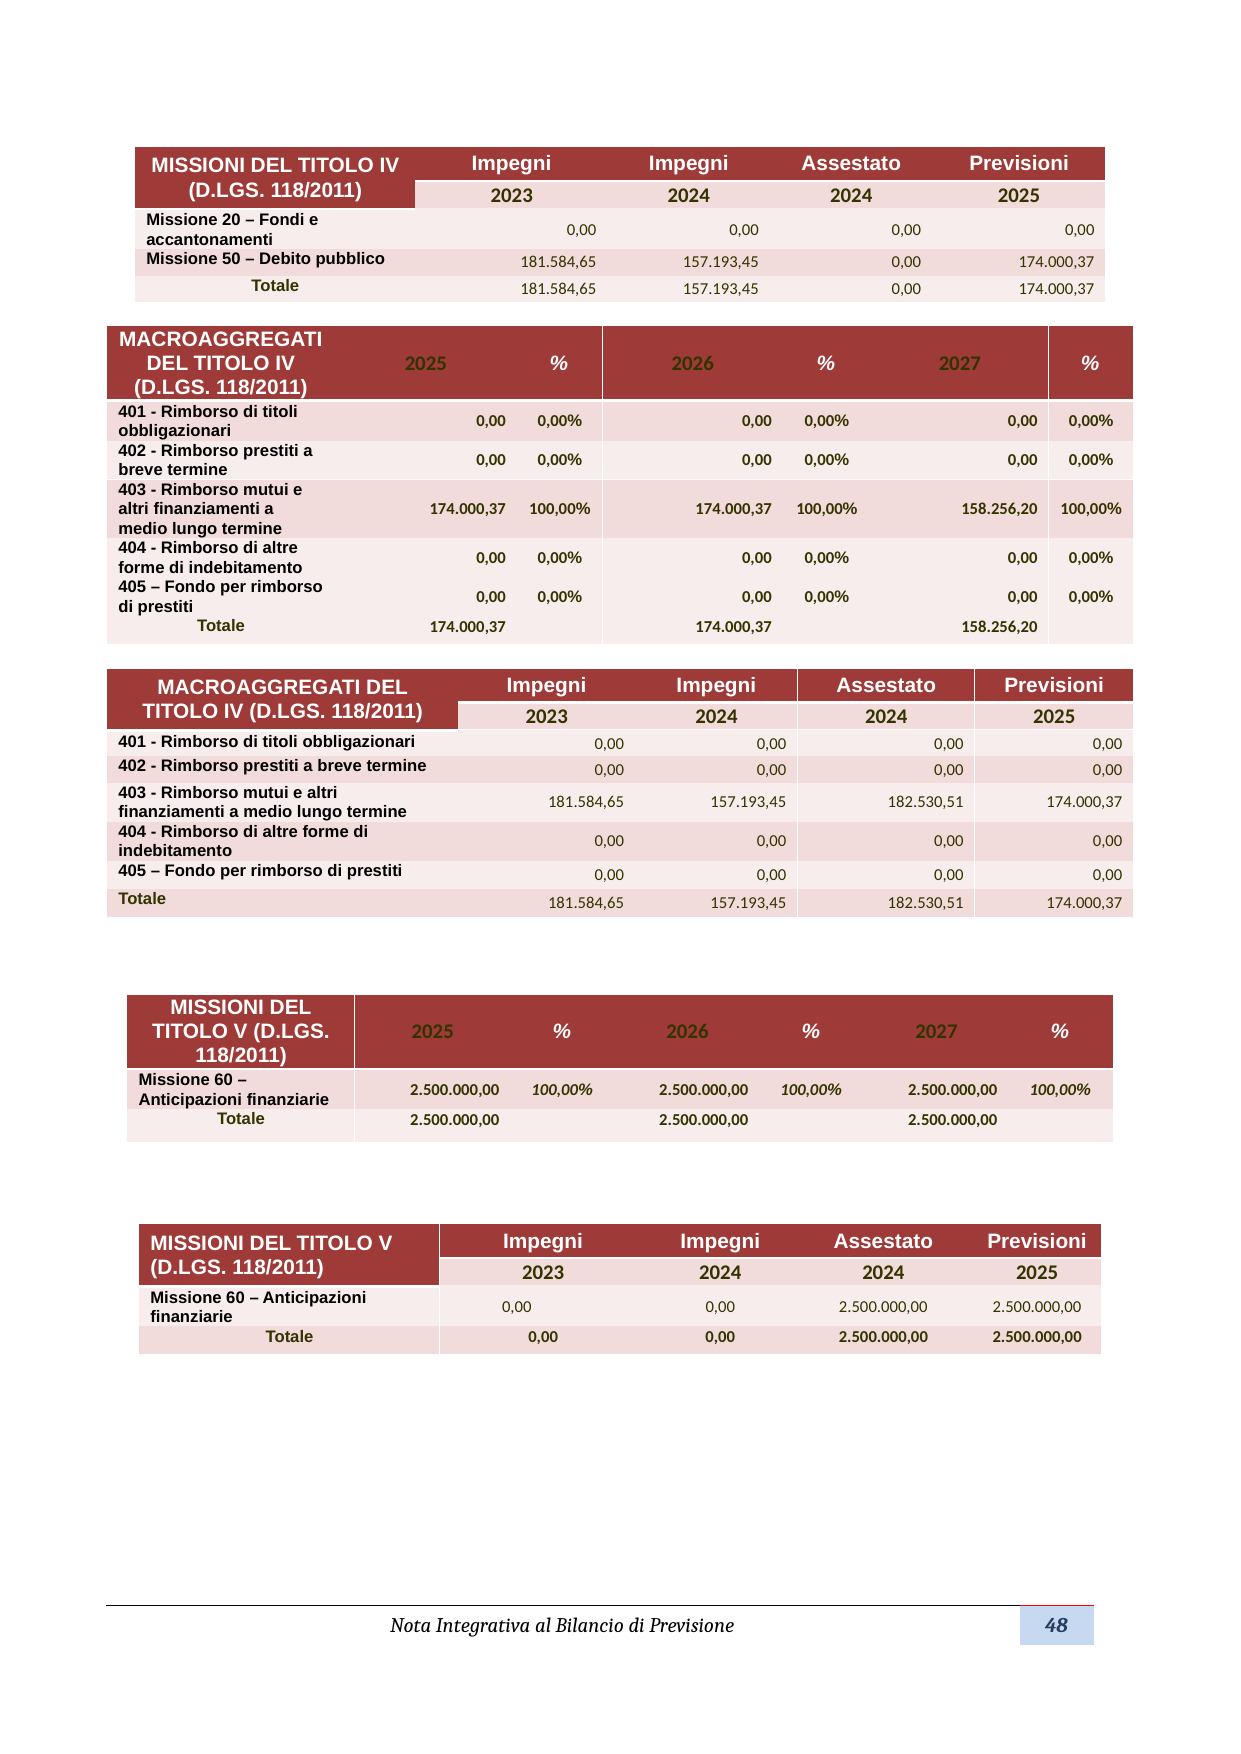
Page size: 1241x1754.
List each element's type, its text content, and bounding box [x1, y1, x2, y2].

table_cell 2.500.000,00 [355, 1109, 510, 1142]
table_cell 157.193,45 [635, 783, 797, 822]
table_cell 2.500.000,00 [355, 1070, 510, 1109]
table_cell 0,00 [458, 756, 635, 783]
table_cell Missione 60 – Anticipazioni finanziarie [139, 1288, 439, 1326]
table_cell 0,00 [458, 861, 635, 889]
table_cell 174.000,37 [603, 616, 783, 644]
table_cell 0,00 [334, 441, 517, 479]
table_cell 2.500.000,00 [864, 1109, 1008, 1142]
table_cell 100,00% [1049, 480, 1133, 538]
table_cell 0,00 [770, 208, 932, 249]
table_cell 405 – Fondo per rimborso di prestiti [107, 861, 458, 889]
table_cell 404 - Rimborso di altre forme di indebitamento [107, 822, 458, 861]
table_header MISSIONI DEL TITOLO V (D.LGS. 118/2011) [139, 1224, 439, 1285]
table_cell Missione 60 – Anticipazioni finanziarie [127, 1070, 354, 1109]
table_cell 0,00 [440, 1326, 646, 1354]
table_cell Totale [135, 276, 415, 302]
table_header MISSIONI DEL TITOLO IV (D.LGS. 118/2011) [135, 147, 415, 208]
table_cell 2.500.000,00 [972, 1326, 1101, 1354]
table_cell 2024 [646, 1259, 794, 1285]
table_cell 0,00% [783, 402, 871, 441]
table_cell 0,00 [635, 756, 797, 783]
table_cell 182.530,51 [798, 783, 974, 822]
table_header % [759, 995, 864, 1068]
table_header Impegni [607, 147, 770, 180]
table_cell 0,00 [646, 1326, 794, 1354]
table_cell 0,00 [334, 402, 517, 441]
table_cell 0,00 [603, 577, 783, 616]
table_header Impegni [440, 1224, 646, 1257]
table_cell 0,00 [770, 276, 932, 302]
table_cell 0,00% [1049, 538, 1133, 577]
table_header 2025 [334, 326, 517, 399]
table_cell 2023 [458, 704, 635, 729]
table_header Impegni [646, 1224, 794, 1257]
table_cell 0,00 [458, 730, 635, 756]
table_header % [510, 995, 615, 1068]
table_cell 2024 [770, 182, 932, 208]
table_cell 2024 [794, 1259, 972, 1285]
table_cell 0,00 [975, 822, 1133, 861]
table_cell 0,00% [783, 538, 871, 577]
table_cell 174.000,37 [975, 889, 1133, 917]
table_cell 405 – Fondo per rimborso di prestiti [107, 577, 334, 616]
table_cell 158.256,20 [871, 616, 1048, 644]
table_cell 2024 [798, 704, 974, 729]
table_cell 0,00 [798, 822, 974, 861]
table_cell 0,00 [334, 538, 517, 577]
table_cell 174.000,37 [334, 616, 517, 644]
table_header Assestato [770, 147, 932, 180]
table_cell 401 - Rimborso di titoli obbligazionari [107, 402, 334, 441]
table_cell 404 - Rimborso di altre forme di indebitamento [107, 538, 334, 577]
table_cell 181.584,65 [415, 276, 607, 302]
table_cell 0,00 [334, 577, 517, 616]
table_cell Totale [107, 889, 458, 917]
table_cell 157.193,45 [635, 889, 797, 917]
table_cell 0,00% [517, 538, 602, 577]
table_cell 403 - Rimborso mutui e altri finanziamenti a medio lungo termine [107, 480, 334, 538]
table_header MACROAGGREGATI DEL TITOLO IV (D.LGS. 118/2011) [107, 326, 334, 399]
table_cell 174.000,37 [932, 249, 1105, 276]
table_cell [1049, 616, 1133, 644]
table_cell 0,00 [871, 577, 1048, 616]
table_cell 0,00 [932, 208, 1105, 249]
table_cell 2023 [415, 182, 607, 208]
table_cell 0,00 [458, 822, 635, 861]
table_cell 0,00 [635, 730, 797, 756]
table_cell 181.584,65 [458, 889, 635, 917]
table_cell 100,00% [759, 1070, 864, 1109]
table_cell 100,00% [783, 480, 871, 538]
table_header MISSIONI DEL TITOLO V (D.LGS. 118/2011) [127, 995, 354, 1068]
table_cell 0,00 [440, 1285, 646, 1326]
table_cell 0,00 [871, 441, 1048, 479]
table_cell 2.500.000,00 [794, 1285, 972, 1326]
table_cell 174.000,37 [334, 480, 517, 538]
table_cell [759, 1109, 864, 1142]
table_cell 2023 [440, 1259, 646, 1285]
table_cell Totale [107, 616, 334, 644]
table_cell 2.500.000,00 [615, 1070, 759, 1109]
table_cell 0,00 [975, 730, 1133, 756]
table_header Previsioni [972, 1224, 1101, 1257]
table_cell Missione 50 – Debito pubblico [135, 249, 415, 276]
table_header Impegni [458, 669, 635, 701]
table_header 2027 [871, 326, 1048, 399]
table_cell Totale [127, 1109, 354, 1142]
table_header Assestato [798, 669, 974, 701]
table_cell 0,00% [517, 402, 602, 441]
table_cell 0,00 [798, 756, 974, 783]
table_cell 402 - Rimborso prestiti a breve termine [107, 756, 458, 783]
table_cell 174.000,37 [932, 276, 1105, 302]
table_cell 2.500.000,00 [972, 1285, 1101, 1326]
table_cell 0,00% [1049, 402, 1133, 441]
table_cell 0,00 [646, 1285, 794, 1326]
table_cell 0,00 [871, 538, 1048, 577]
table_cell 0,00% [517, 441, 602, 479]
table_cell 0,00 [798, 861, 974, 889]
table_cell 2.500.000,00 [615, 1109, 759, 1142]
table_cell 182.530,51 [798, 889, 974, 917]
table_cell 2025 [972, 1259, 1101, 1285]
table_cell 100,00% [517, 480, 602, 538]
table_header 2026 [615, 995, 759, 1068]
table_header Previsioni [975, 669, 1133, 701]
table_cell 402 - Rimborso prestiti a breve termine [107, 441, 334, 479]
table_cell 2.500.000,00 [864, 1070, 1008, 1109]
table_cell 2024 [607, 182, 770, 208]
table_cell 401 - Rimborso di titoli obbligazionari [107, 732, 458, 756]
table_cell 0,00 [603, 538, 783, 577]
table_cell 100,00% [510, 1070, 615, 1109]
table_cell 157.193,45 [607, 276, 770, 302]
table_cell 174.000,37 [603, 480, 783, 538]
table_header Assestato [794, 1224, 972, 1257]
table_cell 403 - Rimborso mutui e altri finanziamenti a medio lungo termine [107, 783, 458, 822]
table_cell 0,00% [517, 577, 602, 616]
table_cell [783, 616, 871, 644]
table_cell 0,00 [635, 822, 797, 861]
table_header % [517, 326, 602, 399]
table_cell 157.193,45 [607, 249, 770, 276]
table_header 2026 [603, 326, 783, 399]
table_cell 0,00 [415, 208, 607, 249]
table_cell [510, 1109, 615, 1142]
table_header % [1049, 326, 1133, 399]
table_header % [783, 326, 871, 399]
table_cell 0,00 [607, 208, 770, 249]
table_header 2027 [864, 995, 1008, 1068]
table_cell 2024 [635, 704, 797, 729]
table_cell 0,00 [871, 402, 1048, 441]
table_header MACROAGGREGATI DEL TITOLO IV (D.LGS. 118/2011) [107, 669, 458, 729]
table_cell 0,00 [975, 756, 1133, 783]
table_cell 158.256,20 [871, 480, 1048, 538]
table_cell 0,00% [783, 441, 871, 479]
table_cell Totale [139, 1326, 439, 1354]
table_header Impegni [635, 669, 797, 701]
table_cell 0,00 [603, 441, 783, 479]
table_header 2025 [355, 995, 510, 1068]
table_cell [1008, 1109, 1113, 1142]
table_header Impegni [415, 147, 607, 180]
table_header Previsioni [932, 147, 1105, 180]
table_cell 0,00% [1049, 441, 1133, 479]
table_cell 174.000,37 [975, 783, 1133, 822]
table_cell 0,00 [603, 402, 783, 441]
table_header % [1008, 995, 1113, 1068]
table_cell 0,00 [975, 861, 1133, 889]
table_cell 181.584,65 [415, 249, 607, 276]
table_cell 0,00 [635, 861, 797, 889]
table_cell 0,00% [1049, 577, 1133, 616]
table_cell 2025 [932, 182, 1105, 208]
table_cell 0,00 [798, 730, 974, 756]
table_cell 0,00% [783, 577, 871, 616]
table_cell 2.500.000,00 [794, 1326, 972, 1354]
table_cell 181.584,65 [458, 783, 635, 822]
table_cell 100,00% [1008, 1070, 1113, 1109]
table_cell [517, 616, 602, 644]
table_cell Missione 20 – Fondi e accantonamenti [135, 210, 415, 249]
table_cell 2025 [975, 704, 1133, 729]
table_cell 0,00 [770, 249, 932, 276]
